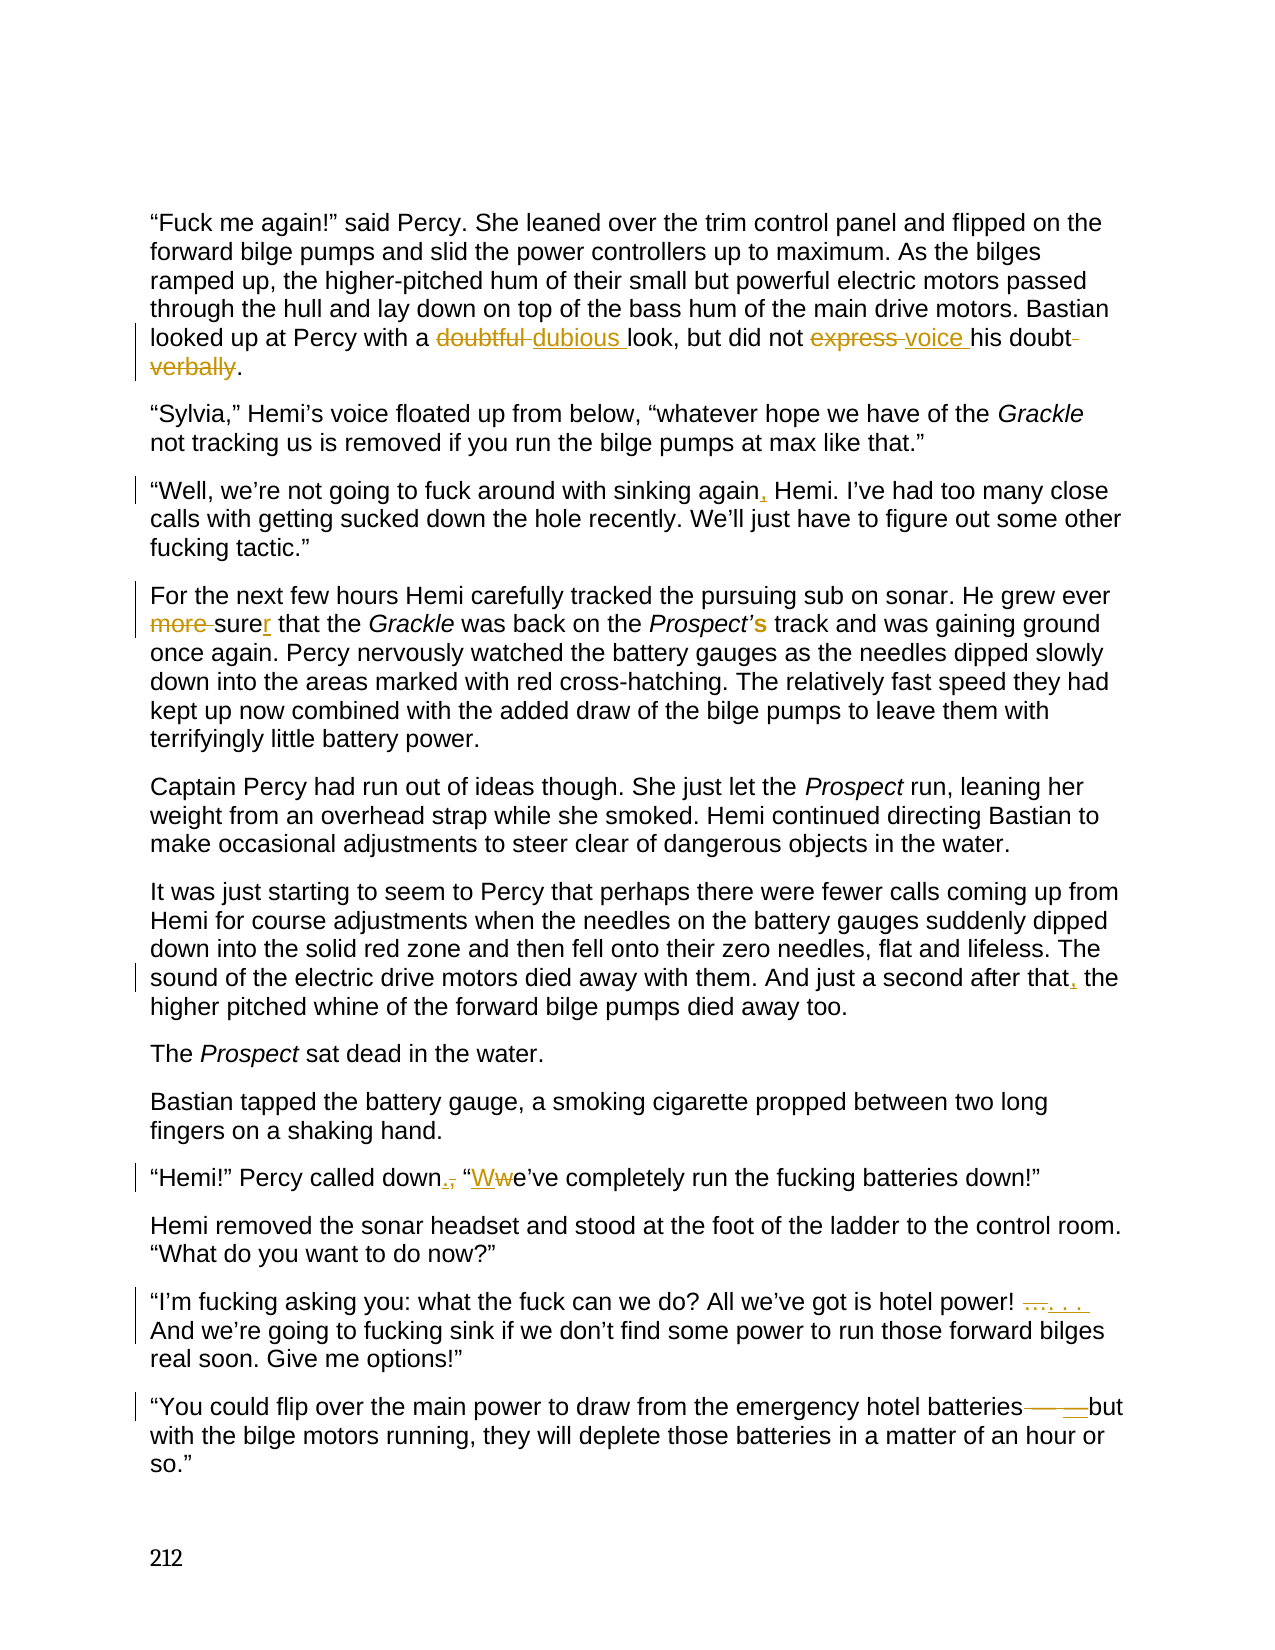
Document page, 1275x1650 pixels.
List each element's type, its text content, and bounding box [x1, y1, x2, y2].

text For the next few hours Hemi carefully tracked the pursuing sub on sonar. He grew ever surer that the Grackle was back on the Prospect’s track and was gaining ground once again. Percy nervously watched the battery gauges as the needles dipped slowly down into the areas marked with red cross-hatching. The relatively fast speed they had kept up now combined with the added draw of the bilge pumps to leave them with terrifyingly little battery power. [150, 581, 1125, 753]
text It was just starting to seem to Percy that perhaps there were fewer calls coming up from Hemi for course adjustments when the needles on the battery gauges suddenly dipped down into the solid red zone and then fell onto their zero needles, flat and lifeless. The sound of the electric drive motors died away with them. And just a second after that, the higher pitched whine of the forward bilge pumps died away too. [150, 877, 1125, 1021]
text The Prospect sat dead in the water. [150, 1039, 1125, 1068]
text Hemi removed the sonar headset and stood at the foot of the ladder to the control room. “What do you want to do now?” [150, 1211, 1125, 1268]
text “I’m fucking asking you: what the fuck can we do? All we’ve got is hotel power! . . . And we’re going to fucking sink if we don’t find some power to run those forward bilges real soon. Give me options!” [150, 1287, 1125, 1373]
text “Well, we’re not going to fuck around with sinking again, Hemi. I’ve had too many close calls with getting sucked down the hole recently. We’ll just have to figure out some other fucking tactic.” [150, 476, 1125, 562]
text Captain Percy had run out of ideas though. She just let the Prospect run, leaning her weight from an overhead strap while she smoked. Hemi continued directing Bastian to make occasional adjustments to steer clear of dangerous objects in the water. [150, 772, 1125, 858]
text “Hemi!” Percy called down. “We’ve completely run the fucking batteries down!” [150, 1163, 1125, 1192]
text “Fuck me again!” said Percy. She leaned over the trim control panel and flipped on the forward bilge pumps and slid the power controllers up to maximum. As the bilges ramped up, the higher-pitched hum of their small but powerful electric motors passed through the hull and lay down on top of the bass hum of the main drive motors. Bastian looked up at Percy with a dubious look, but did not voice his doubt. [150, 208, 1125, 381]
text Bastian tapped the battery gauge, a smoking cigarette propped between two long fingers on a shaking hand. [150, 1087, 1125, 1144]
text “You could flip over the main power to draw from the emergency hotel batteries—but with the bilge motors running, they will deplete those batteries in a matter of an hour or so.” [150, 1392, 1125, 1478]
text “Sylvia,” Hemi’s voice floated up from below, “whatever hope we have of the Grackle not tracking us is removed if you run the bilge pumps at max like that.” [150, 399, 1125, 457]
